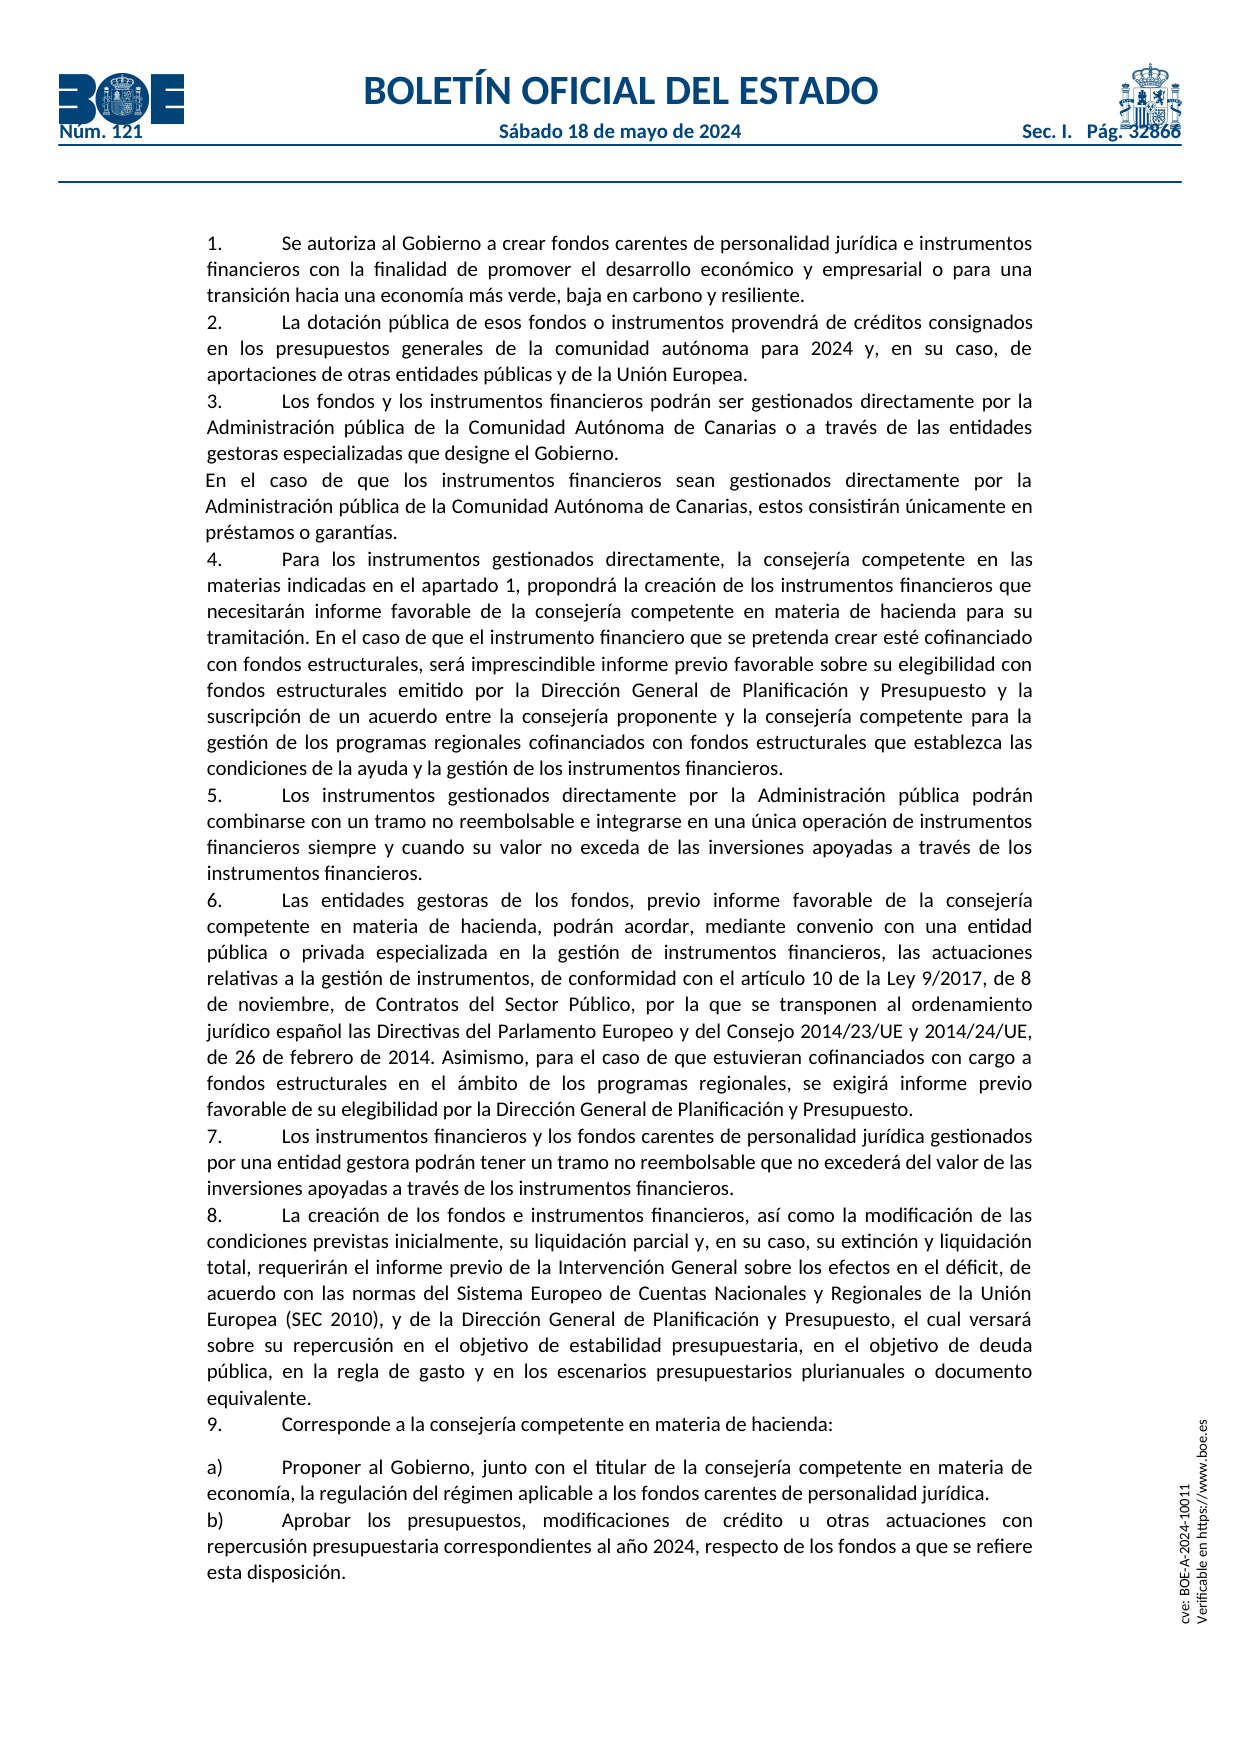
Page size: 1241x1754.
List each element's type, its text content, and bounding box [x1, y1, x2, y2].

list Proponer al Gobierno, junto con el titular de la consejería competente en materia de economía, la regulación del régimen aplicable a los fondos carentes de personalidad jurídica. [207, 1454, 1034, 1506]
list La dotación pública de esos fondos o instrumentos provendrá de créditos consignados en los presupuestos generales de la comunidad autónoma para 2024 y, en su caso, de aportaciones de otras entidades públicas y de la Unión Europea. [207, 309, 1034, 387]
list Los instrumentos financieros y los fondos carentes de personalidad jurídica gestionados por una entidad gestora podrán tener un tramo no reembolsable que no excederá del valor de las inversiones apoyadas a través de los instrumentos financieros. [207, 1123, 1034, 1201]
list La creación de los fondos e instrumentos financieros, así como la modificación de las condiciones previstas inicialmente, su liquidación parcial y, en su caso, su extinción y liquidación total, requerirán el informe previo de la Intervención General sobre los efectos en el déficit, de acuerdo con las normas del Sistema Europeo de Cuentas Nacionales y Regionales de la Unión Europea (SEC 2010), y de la Dirección General de Planificación y Presupuesto, el cual versará sobre su repercusión en el objetivo de estabilidad presupuestaria, en el objetivo de deuda pública, en la regla de gasto y en los escenarios presupuestarios plurianuales o documento equivalente. [207, 1202, 1034, 1410]
list Para los instrumentos gestionados directamente, la consejería competente en las materias indicadas en el apartado 1, propondrá la creación de los instrumentos financieros que necesitarán informe favorable de la consejería competente en materia de hacienda para su tramitación. En el caso de que el instrumento financiero que se pretenda crear esté cofinanciado con fondos estructurales, será imprescindible informe previo favorable sobre su elegibilidad con fondos estructurales emitido por la Dirección General de Planificación y Presupuesto y la suscripción de un acuerdo entre la consejería proponente y la consejería competente para la gestión de los programas regionales cofinanciados con fondos estructurales que establezca las condiciones de la ayuda y la gestión de los instrumentos financieros. [207, 546, 1034, 781]
list Las entidades gestoras de los fondos, previo informe favorable de la consejería competente en materia de hacienda, podrán acordar, mediante convenio con una entidad pública o privada especializada en la gestión de instrumentos financieros, las actuaciones relativas a la gestión de instrumentos, de conformidad con el artículo 10 de la Ley 9/2017, de 8 de noviembre, de Contratos del Sector Público, por la que se transponen al ordenamiento jurídico español las Directivas del Parlamento Europeo y del Consejo 2014/23/UE y 2014/24/UE, de 26 de febrero de 2014. Asimismo, para el caso de que estuvieran cofinanciados con cargo a fondos estructurales en el ámbito de los programas regionales, se exigirá informe previo favorable de su elegibilidad por la Dirección General de Planificación y Presupuesto. [207, 887, 1034, 1122]
list Corresponde a la consejería competente en materia de hacienda: [207, 1412, 1034, 1437]
list Los instrumentos gestionados directamente por la Administración pública podrán combinarse con un tramo no reembolsable e integrarse en una única operación de instrumentos financieros siempre y cuando su valor no exceda de las inversiones apoyadas a través de los instrumentos financieros. [207, 782, 1034, 886]
text En el caso de que los instrumentos financieros sean gestionados directamente por la Administración pública de la Comunidad Autónoma de Canarias, estos consistirán únicamente en préstamos o garantías. [205, 467, 1034, 545]
list Aprobar los presupuestos, modificaciones de crédito u otras actuaciones con repercusión presupuestaria correspondientes al año 2024, respecto de los fondos a que se refiere esta disposición. [207, 1507, 1034, 1584]
list Los fondos y los instrumentos financieros podrán ser gestionados directamente por la Administración pública de la Comunidad Autónoma de Canarias o a través de las entidades gestoras especializadas que designe el Gobierno. [207, 388, 1034, 466]
list Se autoriza al Gobierno a crear fondos carentes de personalidad jurídica e instrumentos financieros con la finalidad de promover el desarrollo económico y empresarial o para una transición hacia una economía más verde, baja en carbono y resiliente. [207, 230, 1034, 308]
